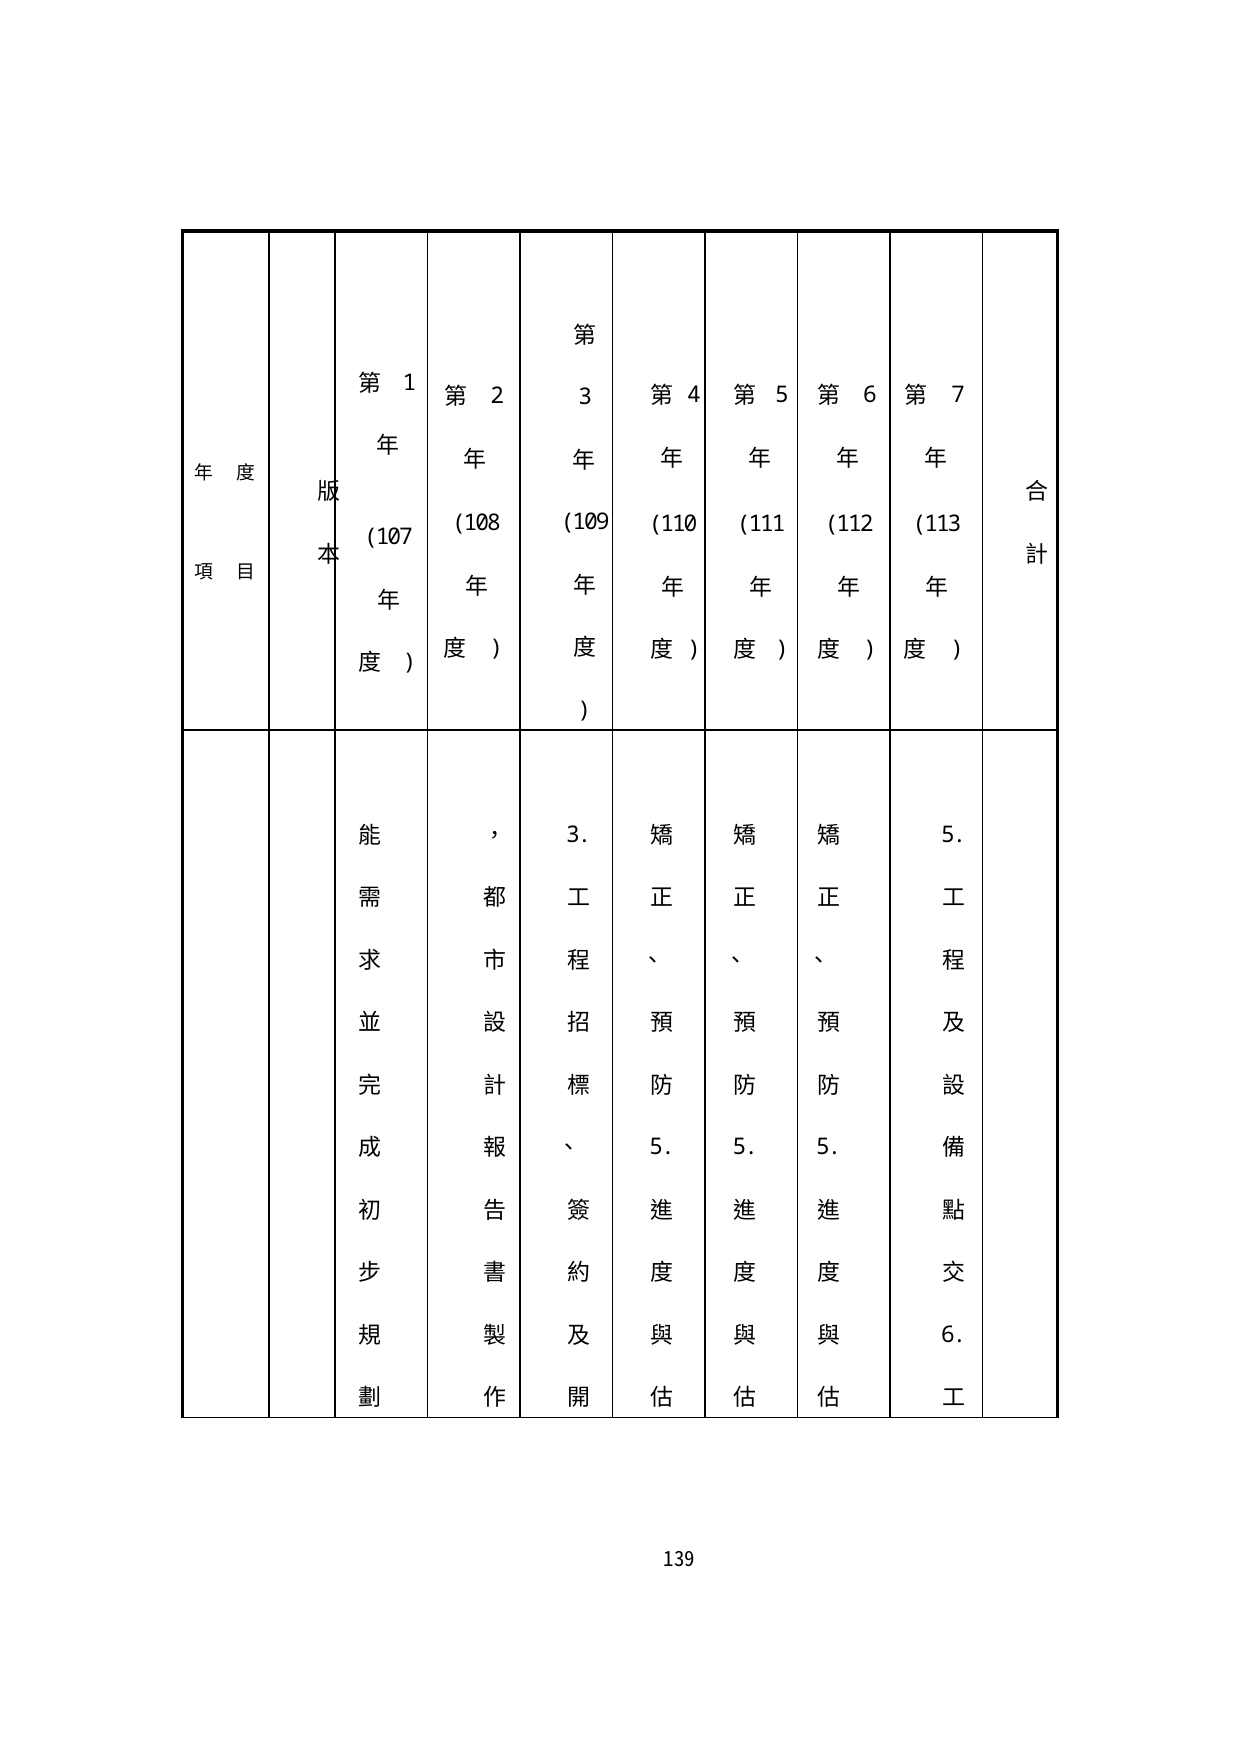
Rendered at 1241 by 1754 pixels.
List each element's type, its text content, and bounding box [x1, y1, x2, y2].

table_header 第6年 (112年度) [798, 233, 889, 729]
table_cell 3.工程招標、簽約及開 [521, 731, 612, 1417]
table_cell [983, 731, 1056, 1417]
table_header 年度 項目 [184, 233, 268, 729]
table_header 第2年 (108年度) [428, 233, 519, 729]
table_header 第7年 (113年度) [891, 233, 982, 729]
table_cell ，都市設計報告書製作 [428, 731, 519, 1417]
table_header 第1年 (107年度) [336, 233, 427, 729]
table_cell 矯正、預防 5.進度與估 [706, 731, 797, 1417]
table_cell 矯正、預防 5.進度與估 [798, 731, 889, 1417]
table_header 版本 [270, 233, 334, 729]
table_header 第5年 (111年度) [706, 233, 797, 729]
table_header 合計 [983, 233, 1056, 729]
table_header 第3年 (109年度) [521, 233, 612, 729]
table_cell 5.工程及設備點交 6.工 [891, 731, 982, 1417]
table_cell [270, 731, 334, 1417]
table_cell 能需求並完成初步規劃 [336, 731, 427, 1417]
table_cell 矯正、預防 5.進度與估 [613, 731, 704, 1417]
table_cell [184, 731, 268, 1417]
table_header 第4年 (110年度) [613, 233, 704, 729]
